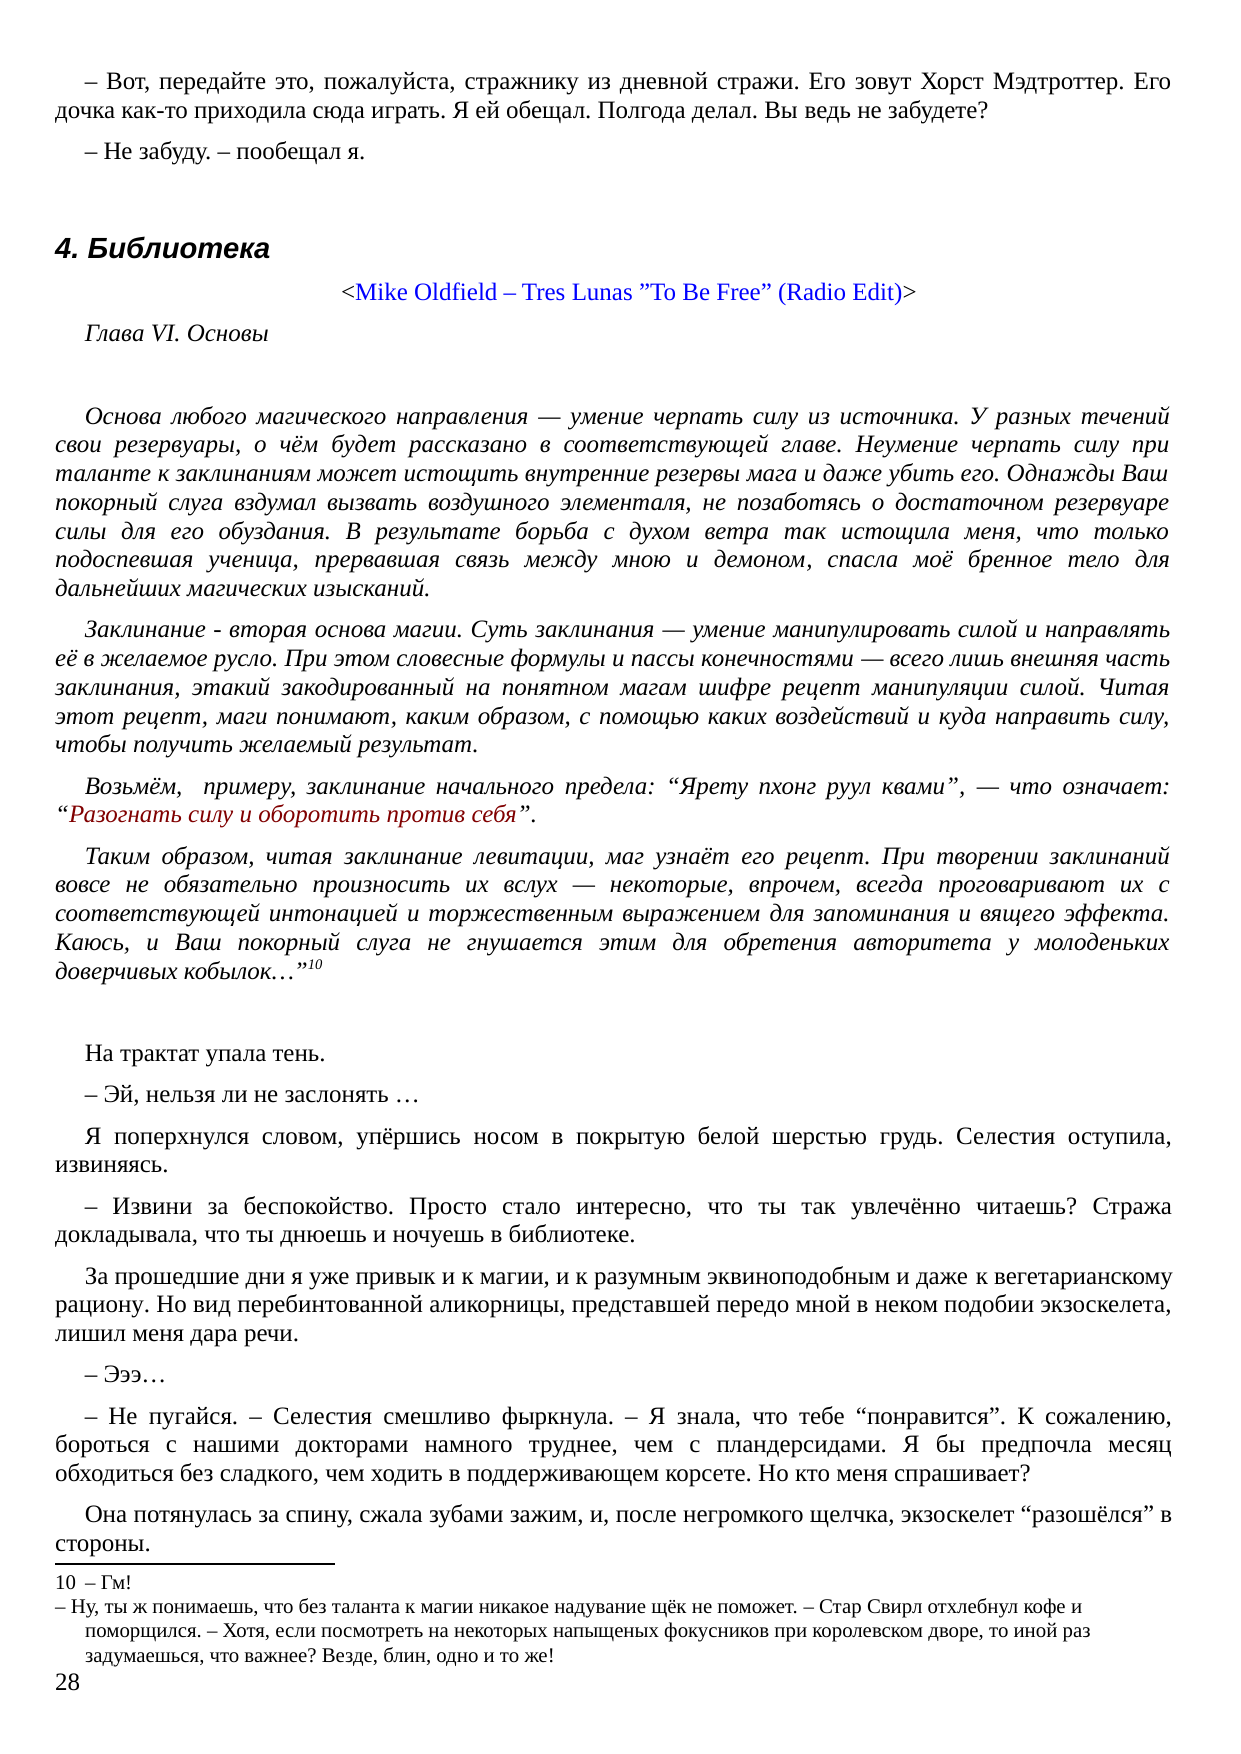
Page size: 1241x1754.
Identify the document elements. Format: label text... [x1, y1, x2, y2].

subtitle 4. Библиотека [55, 231, 1173, 264]
text За прошедшие дни я уже привык и к магии, и к разумным эквиноподобным и даже к вегетарианскому рациону. Но вид перебинтованной аликорницы, представшей передо мной в неком подобии экзоскелета, лишил меня дара речи. [55, 1261, 1173, 1347]
text – Эй, нельзя ли не заслонять … [55, 1079, 1173, 1108]
text – Извини за беспокойство. Просто стало интересно, что ты так увлечённо читаешь? Стража докладывала, что ты днюешь и ночуешь в библиотеке. [55, 1191, 1173, 1248]
text На трактат упала тень. [55, 1038, 1173, 1067]
text – Ну, ты ж понимаешь, что без таланта к магии никакое надувание щёк не поможет. – Стар Свирл отхлебнул кофе и поморщился. – Хотя, если посмотреть на некоторых напыщеных фокусников при королевском дворе, то иной раз задумаешься, что важнее? Везде, блин, одно и то же! [55, 1594, 1173, 1667]
text Таким образом, читая заклинание левитации, маг узнаёт его рецепт. При творении заклинаний вовсе не обязательно произносить их вслух — некоторые, впрочем, всегда проговаривают их с соответствующей интонацией и торжественным выражением для запоминания и вящего эффекта. Каюсь, и Ваш покорный слуга не гнушается этим для обретения авторитета у молоденьких доверчивых кобылок…” [55, 841, 1173, 984]
text Возьмём, примеру, заклинание начального предела: “Ярету пхонг руул квами”, — что означает: “Разогнать силу и оборотить против себя”. [55, 771, 1173, 828]
text – Гм! [55, 1570, 1173, 1594]
text – Не забуду. – пообещал я. [55, 136, 1173, 165]
text – Вот, передайте это, пожалуйста, стражнику из дневной стражи. Его зовут Хорст Мэдтроттер. Его дочка как-то приходила сюда играть. Я ей обещал. Полгода делал. Вы ведь не забудете? [55, 66, 1173, 123]
text <Mike Oldfield – Tres Lunas ”To Be Free” (Radio Edit)> [55, 277, 1173, 306]
text Заклинание - вторая основа магии. Суть заклинания — умение манипулировать силой и направлять её в желаемое русло. При этом словесные формулы и пассы конечностями — всего лишь внешняя часть заклинания, этакий закодированный на понятном магам шифре рецепт манипуляции силой. Читая этот рецепт, маги понимают, каким образом, с помощью каких воздействий и куда направить силу, чтобы получить желаемый результат. [55, 614, 1173, 758]
text – Не пугайся. – Селестия смешливо фыркнула. – Я знала, что тебе “понравится”. К сожалению, бороться с нашими докторами намного труднее, чем с пландерсидами. Я бы предпочла месяц обходиться без сладкого, чем ходить в поддерживающем корсете. Но кто меня спрашивает? [55, 1401, 1173, 1487]
text Она потянулась за спину, сжала зубами зажим, и, после негромкого щелчка, экзоскелет “разошёлся” в стороны. [55, 1499, 1173, 1557]
text Я поперхнулся словом, упёршись носом в покрытую белой шерстью грудь. Селестия оступила, извиняясь. [55, 1121, 1173, 1178]
text Основа любого магического направления — умение черпать силу из источника. У разных течений свои резервуары, о чём будет рассказано в соответствующей главе. Неумение черпать силу при таланте к заклинаниям может истощить внутренние резервы мага и даже убить его. Однажды Ваш покорный слуга вздумал вызвать воздушного элементаля, не позаботясь о достаточном резервуаре силы для его обуздания. В результате борьба с духом ветра так истощила меня, что только подоспевшая ученица, прервавшая связь между мною и демоном, спасла моё бренное тело для дальнейших магических изысканий. [55, 401, 1173, 602]
text Глава VI. Основы [55, 318, 1173, 347]
text – Эээ… [55, 1359, 1173, 1388]
